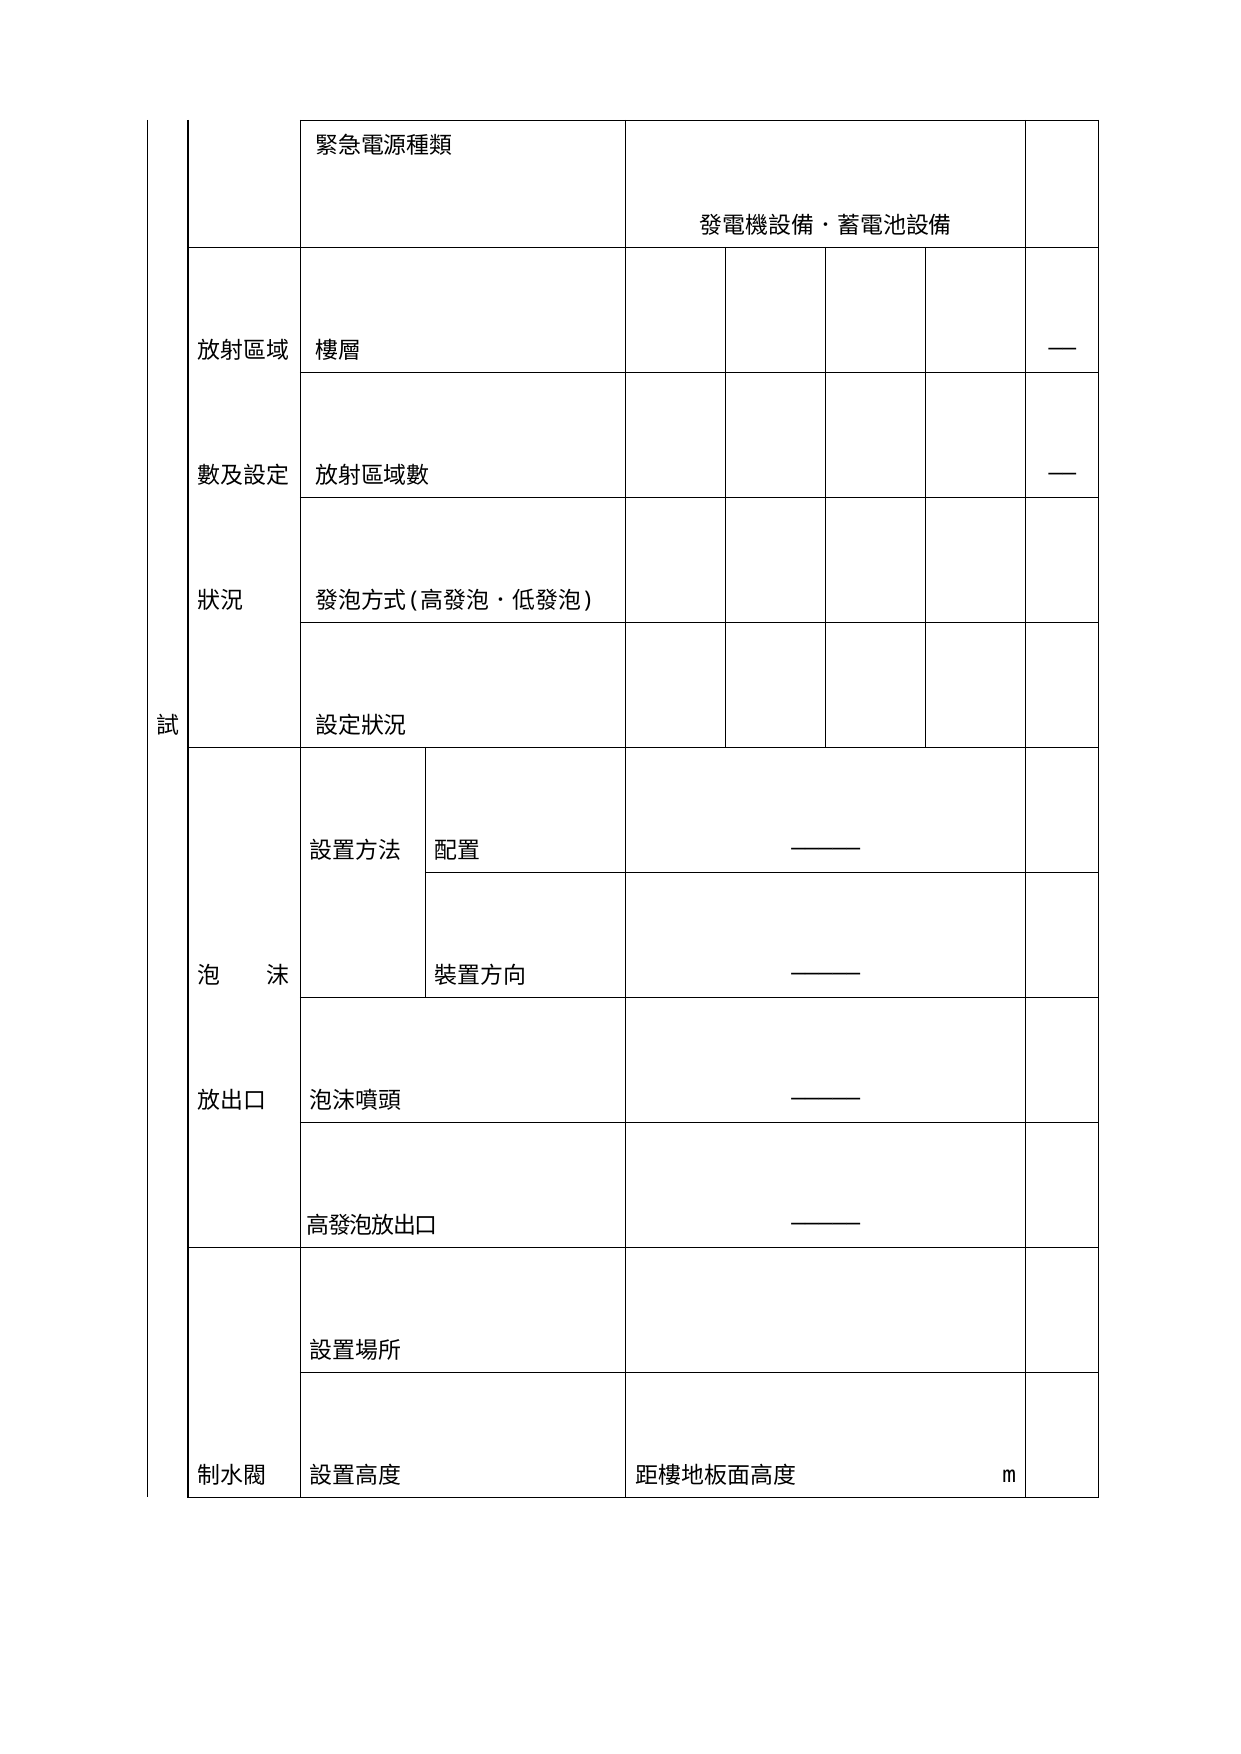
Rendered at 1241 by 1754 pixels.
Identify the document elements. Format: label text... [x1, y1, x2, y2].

table_cell [626, 373, 725, 497]
table_cell [1026, 1373, 1098, 1497]
table_cell [1026, 1248, 1098, 1372]
table_cell [726, 373, 825, 497]
table_cell [148, 120, 187, 247]
table_cell [626, 498, 725, 622]
table_cell [626, 623, 725, 747]
table_cell [926, 498, 1025, 622]
table_cell [148, 247, 187, 372]
table_cell [726, 498, 825, 622]
table_cell [826, 623, 925, 747]
table_cell ───── [626, 873, 1025, 997]
table_cell 放射區域數 [301, 373, 625, 497]
table_cell [826, 498, 925, 622]
table_cell [626, 248, 725, 372]
table_cell [189, 622, 300, 747]
table_cell 配置 [426, 748, 625, 872]
table_cell 試 [148, 622, 187, 747]
table_cell ───── [626, 1123, 1025, 1247]
table_cell 距樓地板面高度 m [626, 1373, 1025, 1497]
table_cell 樓層 [301, 248, 625, 372]
table_cell [726, 248, 825, 372]
table_cell [148, 1247, 187, 1372]
table_cell [148, 1372, 187, 1497]
table_cell 發泡方式(高發泡．低發泡) [301, 498, 625, 622]
table_cell [1026, 1123, 1098, 1247]
table_cell 數及設定 [189, 372, 300, 497]
table_cell [626, 1248, 1025, 1372]
table_cell [148, 872, 187, 997]
table_cell [148, 497, 187, 622]
table_cell ── [1026, 248, 1098, 372]
table_cell ───── [626, 748, 1025, 872]
table_cell 設置場所 [301, 1248, 625, 1372]
table_cell [301, 872, 425, 997]
table_cell [189, 748, 300, 872]
table_cell [148, 372, 187, 497]
table_cell 泡 沫 [189, 872, 300, 997]
table_cell [1026, 623, 1098, 747]
table_cell [148, 1122, 187, 1247]
table_cell [1026, 121, 1098, 247]
table_cell [726, 623, 825, 747]
table_cell 放射區域 [189, 248, 300, 372]
table_cell [926, 373, 1025, 497]
table_cell [189, 1122, 300, 1247]
table_cell 發電機設備．蓄電池設備 [626, 121, 1025, 247]
table_cell 泡沫噴頭 [301, 998, 625, 1122]
table_cell [1026, 748, 1098, 872]
table_cell [826, 373, 925, 497]
table_cell [189, 120, 300, 247]
table_cell 設置高度 [301, 1373, 625, 1497]
table_cell 設置方法 [301, 748, 425, 872]
table_cell [926, 248, 1025, 372]
table_cell 狀況 [189, 497, 300, 622]
table_cell [148, 997, 187, 1122]
table_cell 緊急電源種類 [301, 121, 625, 247]
table_cell 高發泡放出口 [301, 1123, 625, 1247]
table_cell ───── [626, 998, 1025, 1122]
table_cell [148, 747, 187, 872]
table_cell 設定狀況 [301, 623, 625, 747]
table_cell [1026, 873, 1098, 997]
table_cell 制水閥 [189, 1248, 300, 1497]
table_cell [1026, 498, 1098, 622]
table_cell [926, 623, 1025, 747]
table_cell 放出口 [189, 997, 300, 1122]
table_cell ── [1026, 373, 1098, 497]
table_cell 裝置方向 [426, 873, 625, 997]
table_cell [1026, 998, 1098, 1122]
table_cell [826, 248, 925, 372]
